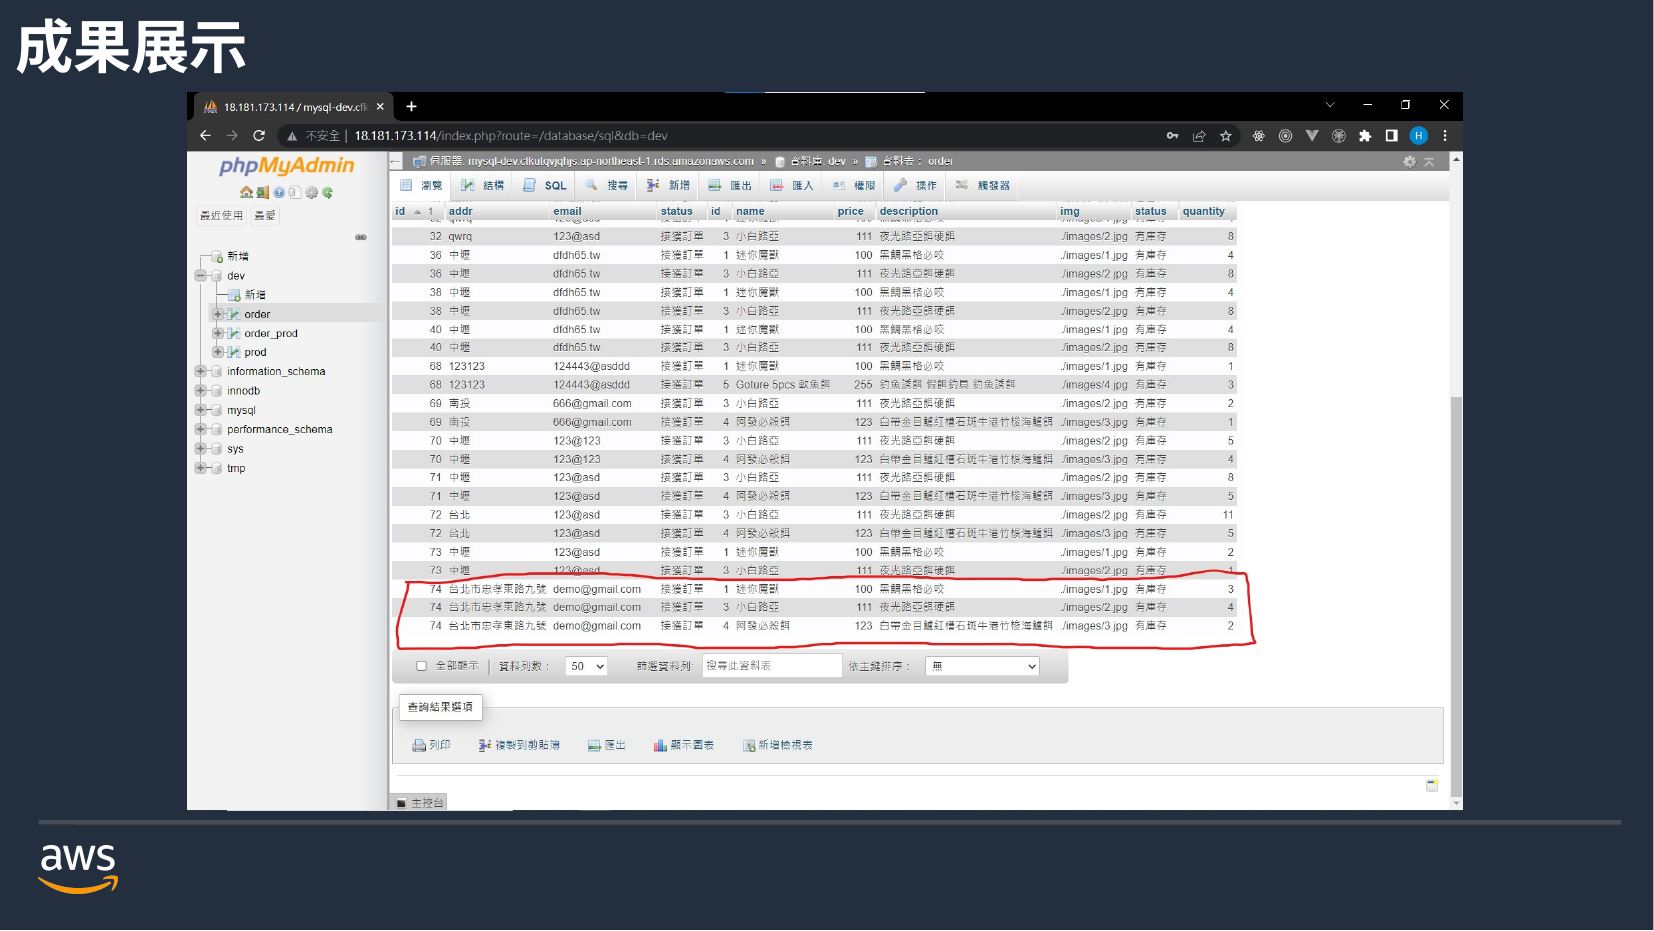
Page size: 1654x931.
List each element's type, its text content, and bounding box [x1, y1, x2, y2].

title 成果展示 [0, 5, 1589, 93]
picture [187, 92, 1463, 811]
picture [38, 845, 118, 894]
